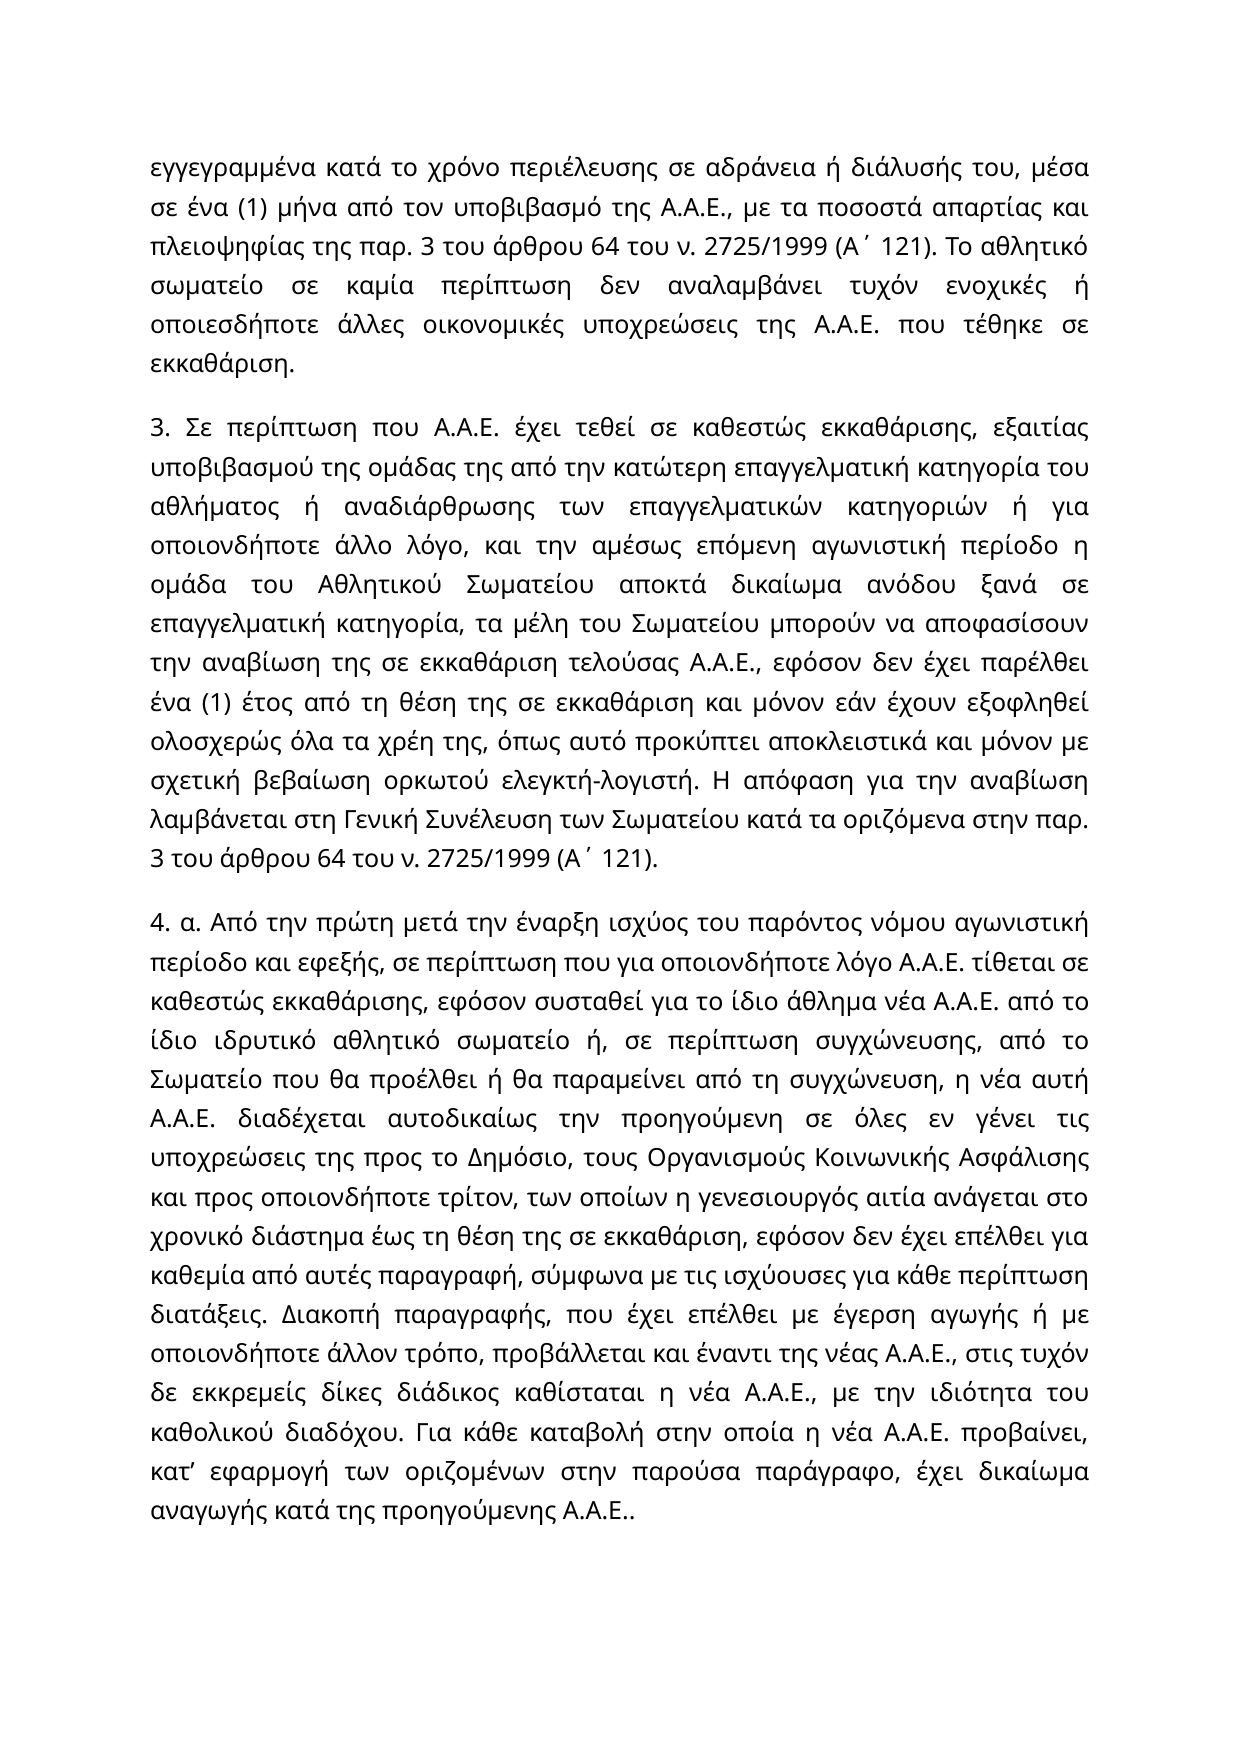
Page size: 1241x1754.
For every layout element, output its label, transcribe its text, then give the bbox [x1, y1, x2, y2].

text εγγεγραμμένα κατά το χρόνο περιέλευσης σε αδράνεια ή διάλυσής του, μέσα σε ένα (1) μήνα από τον υποβιβασμό της Α.Α.Ε., με τα ποσοστά απαρτίας και πλειοψηφίας της παρ. 3 του άρθρου 64 του ν. 2725/1999 (Α΄ 121). Το αθλητικό σωματείο σε καμία περίπτωση δεν αναλαμβάνει τυχόν ενοχικές ή οποιεσδήποτε άλλες οικονομικές υποχρεώσεις της Α.Α.Ε. που τέθηκε σε εκκαθάριση. [150, 150, 1090, 380]
text 4. α. Από την πρώτη μετά την έναρξη ισχύος του παρόντος νόμου αγωνιστική περίοδο και εφεξής, σε περίπτωση που για οποιονδήποτε λόγο Α.Α.Ε. τίθεται σε καθεστώς εκκαθάρισης, εφόσον συσταθεί για το ίδιο άθλημα νέα Α.Α.Ε. από το ίδιο ιδρυτικό αθλητικό σωματείο ή, σε περίπτωση συγχώνευσης, από το Σωματείο που θα προέλθει ή θα παραμείνει από τη συγχώνευση, η νέα αυτή Α.Α.Ε. διαδέχεται αυτοδικαίως την προηγούμενη σε όλες εν γένει τις υποχρεώσεις της προς το Δημόσιο, τους Οργανισμούς Κοινωνικής Ασφάλισης και προς οποιονδήποτε τρίτον, των οποίων η γενεσιουργός αιτία ανάγεται στο χρονικό διάστημα έως τη θέση της σε εκκαθάριση, εφόσον δεν έχει επέλθει για καθεμία από αυτές παραγραφή, σύμφωνα με τις ισχύουσες για κάθε περίπτωση διατάξεις. Διακοπή παραγραφής, που έχει επέλθει με έγερση αγωγής ή με οποιονδήποτε άλλον τρόπο, προβάλλεται και έναντι της νέας Α.Α.Ε., στις τυχόν δε εκκρεμείς δίκες διάδικος καθίσταται η νέα Α.Α.Ε., με την ιδιότητα του καθολικού διαδόχου. Για κάθε καταβολή στην οποία η νέα Α.Α.Ε. προβαίνει, κατ’ εφαρμογή των οριζομένων στην παρούσα παράγραφο, έχει δικαίωμα αναγωγής κατά της προηγούμενης Α.Α.Ε.. [150, 905, 1090, 1527]
text 3. Σε περίπτωση που Α.Α.Ε. έχει τεθεί σε καθεστώς εκκαθάρισης, εξαιτίας υποβιβασμού της ομάδας της από την κατώτερη επαγγελματική κατηγορία του αθλήματος ή αναδιάρθρωσης των επαγγελματικών κατηγοριών ή για οποιονδήποτε άλλο λόγο, και την αμέσως επόμενη αγωνιστική περίοδο η ομάδα του Αθλητικού Σωματείου αποκτά δικαίωμα ανόδου ξανά σε επαγγελματική κατηγορία, τα μέλη του Σωματείου μπορούν να αποφασίσουν την αναβίωση της σε εκκαθάριση τελούσας Α.Α.Ε., εφόσον δεν έχει παρέλθει ένα (1) έτος από τη θέση της σε εκκαθάριση και μόνον εάν έχουν εξοφληθεί ολοσχερώς όλα τα χρέη της, όπως αυτό προκύπτει αποκλειστικά και μόνον με σχετική βεβαίωση ορκωτού ελεγκτή-λογιστή. Η απόφαση για την αναβίωση λαμβάνεται στη Γενική Συνέλευση των Σωματείου κατά τα οριζόμενα στην παρ. 3 του άρθρου 64 του ν. 2725/1999 (Α΄ 121). [150, 410, 1090, 875]
